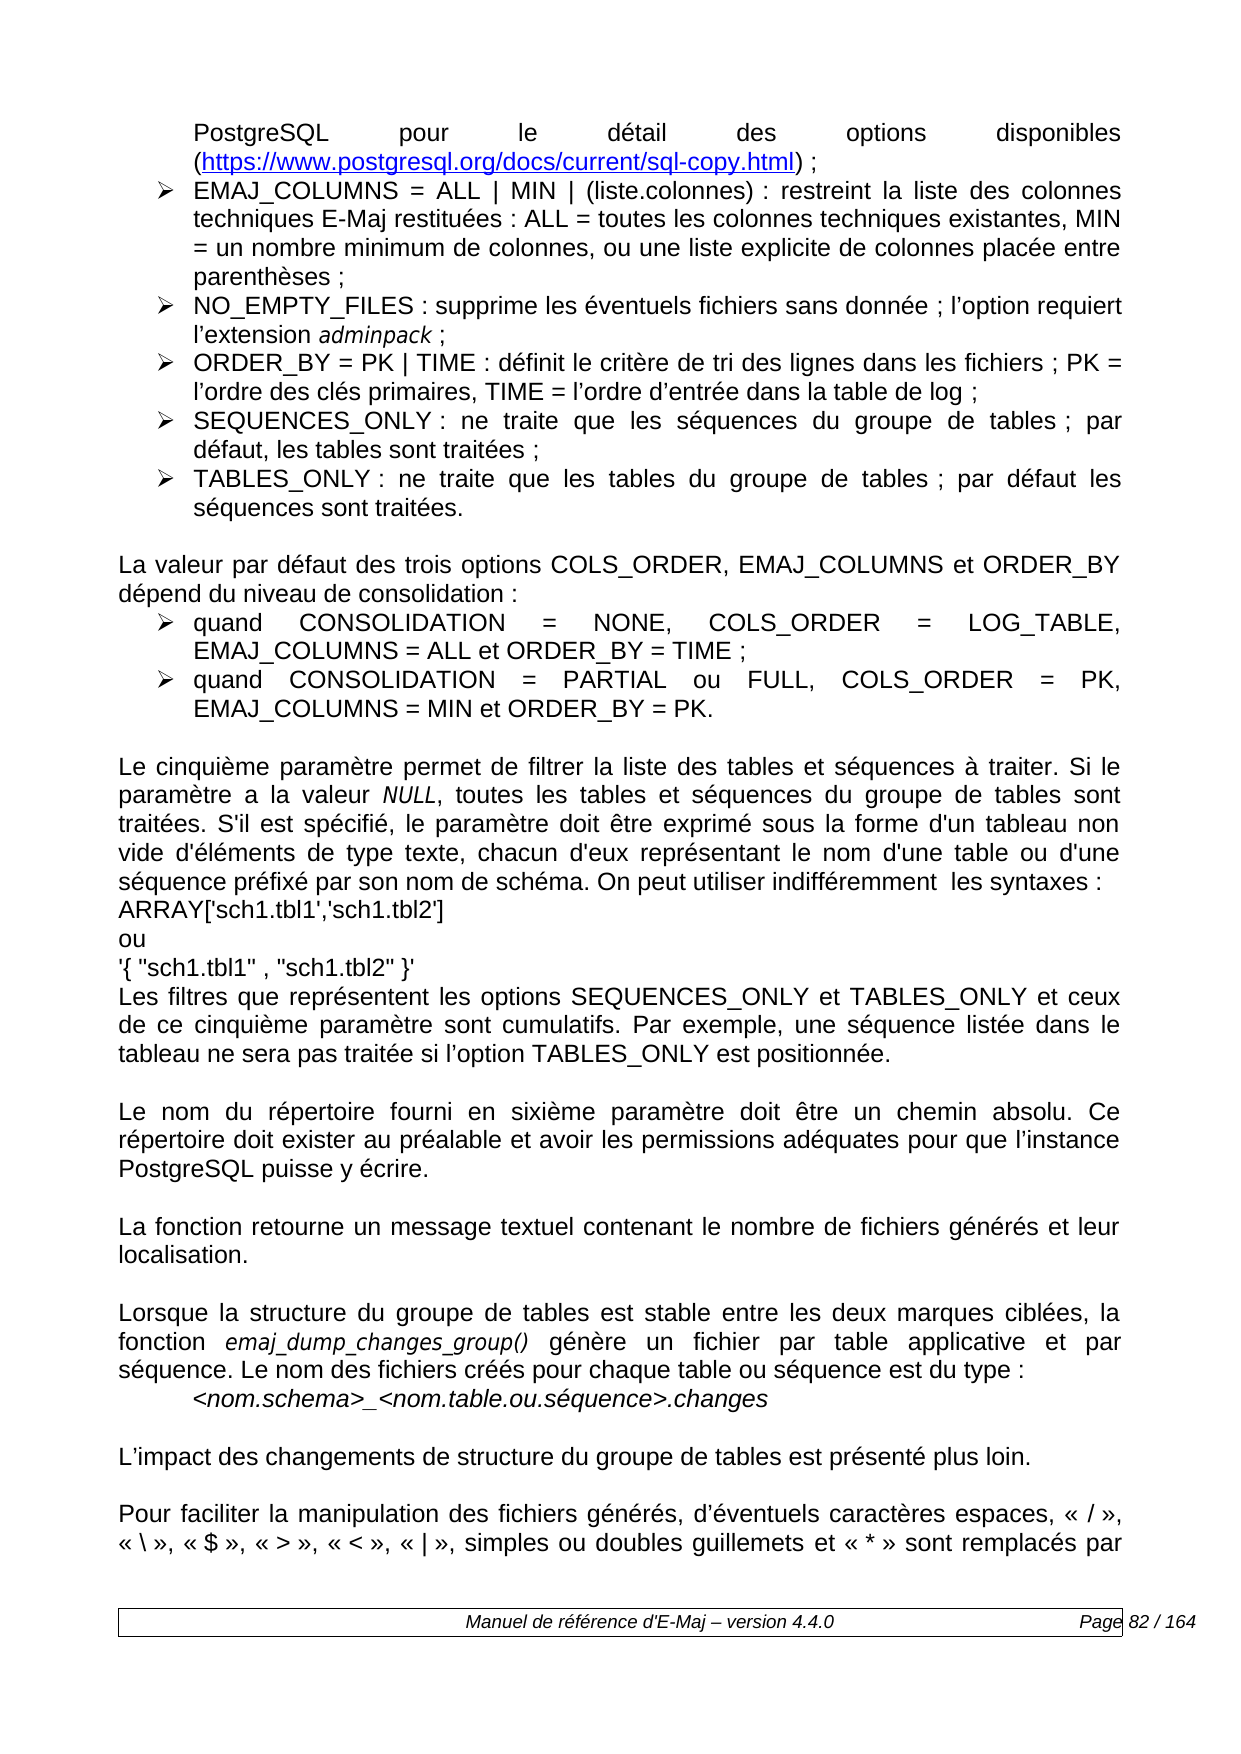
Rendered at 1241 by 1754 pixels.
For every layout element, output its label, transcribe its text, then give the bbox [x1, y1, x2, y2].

list quand CONSOLIDATION = PARTIAL ou FULL, COLS_ORDER = PK, EMAJ_COLUMNS = MIN et ORDER_BY = PK. [156, 665, 1122, 723]
list SEQUENCES_ONLY : ne traite que les séquences du groupe de tables ; par défaut, les tables sont traitées ; [156, 406, 1122, 464]
list NO_EMPTY_FILES : supprime les éventuels fichiers sans donnée ; l’option requiert l’extension adminpack ; [156, 291, 1122, 348]
text Le cinquième paramètre permet de filtrer la liste des tables et séquences à traiter. Si le paramètre a la valeur NULL, toutes les tables et séquences du groupe de tables sont traitées. S'il est spécifié, le paramètre doit être exprimé sous la forme d'un tableau non vide d'éléments de type texte, chacun d'eux représentant le nom d'une table ou d'une séquence préfixé par son nom de schéma. On peut utiliser indifféremment les syntaxes : [118, 751, 1122, 895]
text L’impact des changements de structure du groupe de tables est présenté plus loin. [118, 1442, 1122, 1470]
list PostgreSQL pour le détail des options disponibles (https://www.postgresql.org/docs/current/sql-copy.html) ; [156, 118, 1122, 176]
list quand CONSOLIDATION = NONE, COLS_ORDER = LOG_TABLE, EMAJ_COLUMNS = ALL et ORDER_BY = TIME ; [156, 607, 1122, 665]
text '{ "sch1.tbl1" , "sch1.tbl2" }' [118, 953, 1122, 982]
text La valeur par défaut des trois options COLS_ORDER, EMAJ_COLUMNS et ORDER_BY dépend du niveau de consolidation : [118, 550, 1122, 607]
text ou [118, 924, 1122, 953]
text Les filtres que représentent les options SEQUENCES_ONLY et TABLES_ONLY et ceux de ce cinquième paramètre sont cumulatifs. Par exemple, une séquence listée dans le tableau ne sera pas traitée si l’option TABLES_ONLY est positionnée. [118, 982, 1122, 1068]
list TABLES_ONLY : ne traite que les tables du groupe de tables ; par défaut les séquences sont traitées. [156, 464, 1122, 521]
list ORDER_BY = PK | TIME : définit le critère de tri des lignes dans les fichiers ; PK = l’ordre des clés primaires, TIME = l’ordre d’entrée dans la table de log ; [156, 348, 1122, 406]
text ARRAY['sch1.tbl1','sch1.tbl2'] [118, 895, 1122, 924]
list EMAJ_COLUMNS = ALL | MIN | (liste.colonnes) : restreint la liste des colonnes techniques E-Maj restituées : ALL = toutes les colonnes techniques existantes, MIN = un nombre minimum de colonnes, ou une liste explicite de colonnes placée entre parenthèses ; [156, 176, 1122, 291]
text <nom.schema>_<nom.table.ou.séquence>.changes [118, 1384, 1122, 1413]
text Le nom du répertoire fourni en sixième paramètre doit être un chemin absolu. Ce répertoire doit exister au préalable et avoir les permissions adéquates pour que l’instance PostgreSQL puisse y écrire. [118, 1097, 1122, 1183]
text La fonction retourne un message textuel contenant le nombre de fichiers générés et leur localisation. [118, 1212, 1122, 1269]
text Pour faciliter la manipulation des fichiers générés, d’éventuels caractères espaces, « / », « \ », « $ », « > », « < », « | », simples ou doubles guillemets et « * » sont remplacés par [118, 1499, 1122, 1557]
text Lorsque la structure du groupe de tables est stable entre les deux marques ciblées, la fonction emaj_dump_changes_group() génère un fichier par table applicative et par séquence. Le nom des fichiers créés pour chaque table ou séquence est du type : [118, 1298, 1122, 1384]
